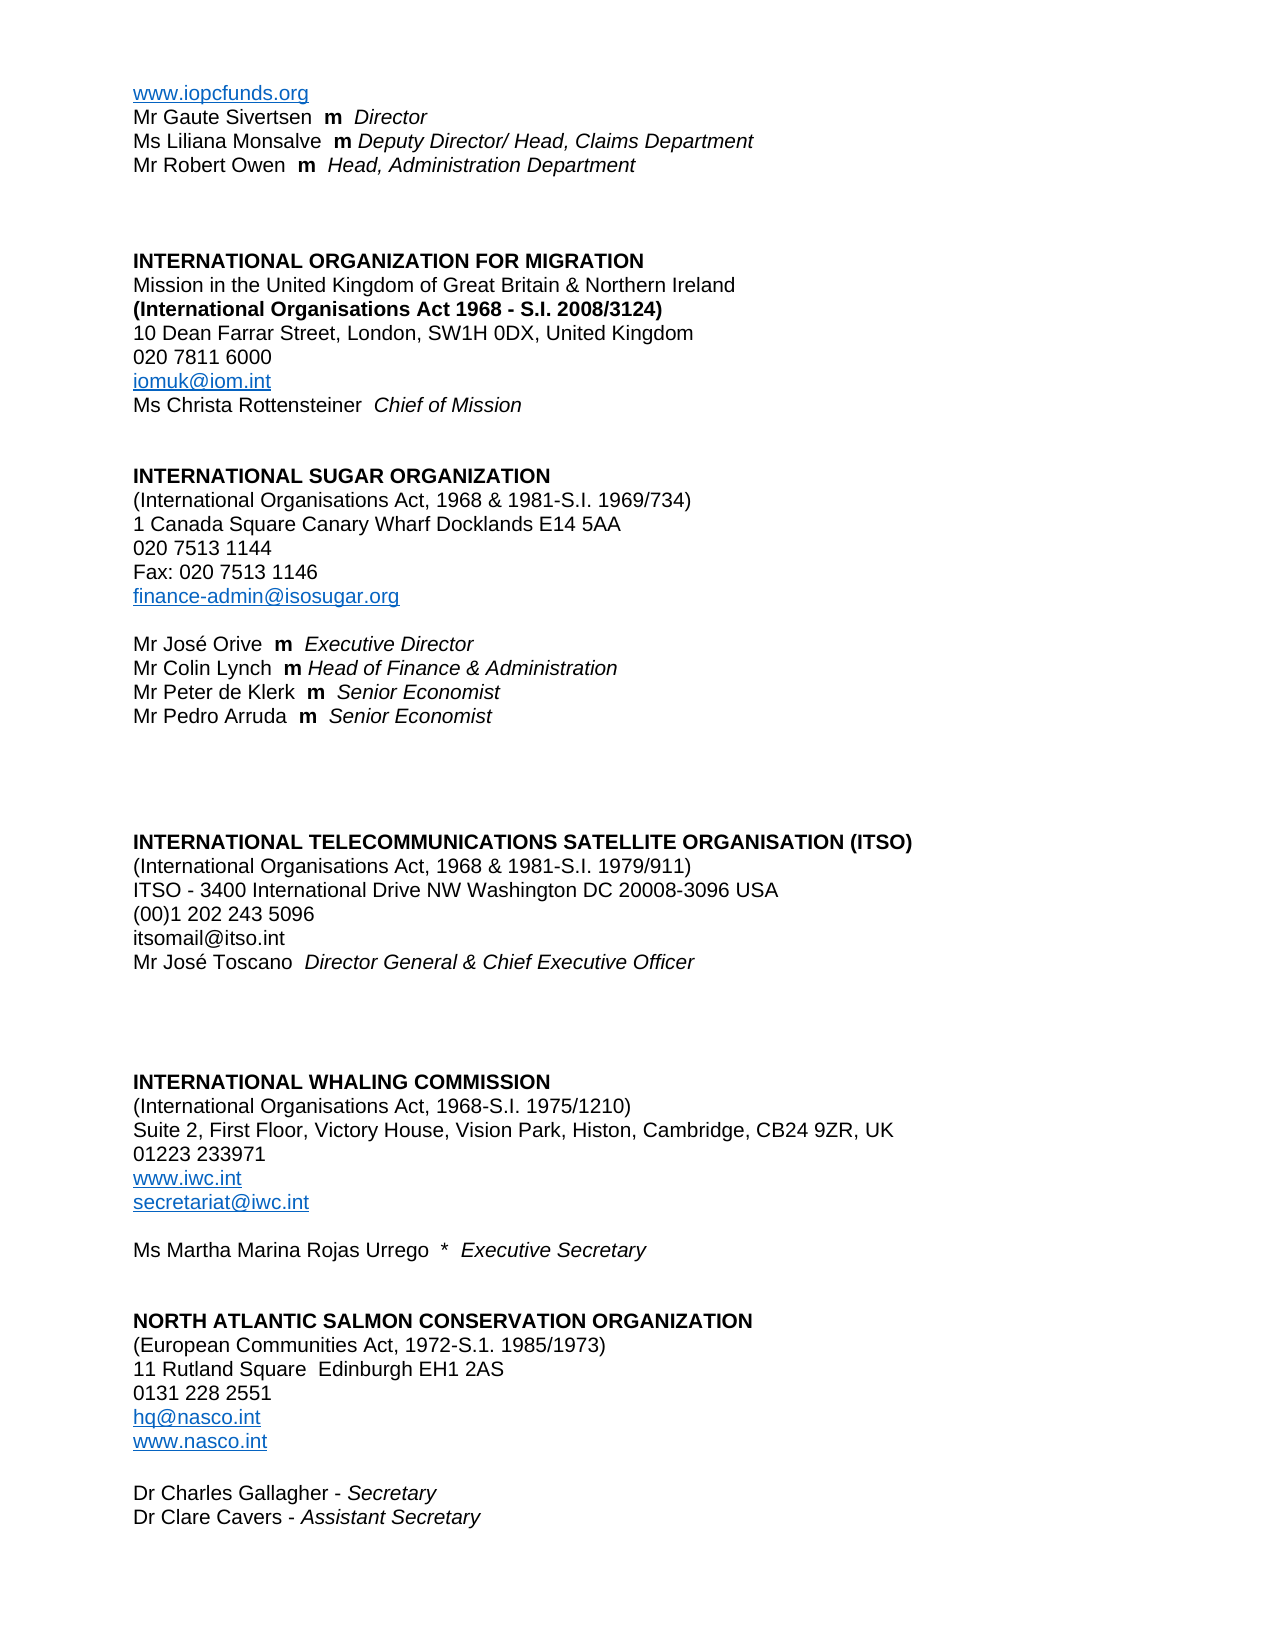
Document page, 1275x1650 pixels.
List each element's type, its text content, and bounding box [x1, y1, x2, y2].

text Ms Christa Rottensteiner Chief of Mission [133, 392, 1181, 416]
text INTERNATIONAL WHALING COMMISSION [133, 1070, 1181, 1094]
text Ms Martha Marina Rojas Urrego * Executive Secretary [133, 1237, 1181, 1261]
text Mr Pedro Arruda m Senior Economist [133, 704, 1181, 728]
text (00)1 202 243 5096 [133, 902, 1181, 926]
text NORTH ATLANTIC SALMON CONSERVATION ORGANIZATION [133, 1309, 1181, 1333]
text Mr Colin Lynch m Head of Finance & Administration [133, 656, 1181, 680]
text INTERNATIONAL ORGANIZATION FOR MIGRATION [133, 249, 1181, 273]
text Suite 2, First Floor, Victory House, Vision Park, Histon, Cambridge, CB24 9ZR, UK [133, 1118, 1181, 1142]
text (International Organisations Act 1968 - S.I. 2008/3124) [133, 297, 1181, 321]
text Dr Clare Cavers - Assistant Secretary [133, 1505, 1181, 1529]
text Mr Peter de Klerk m Senior Economist [133, 680, 1181, 704]
text 0131 228 2551 [133, 1381, 1181, 1405]
text Dr Charles Gallagher - Secretary [133, 1481, 1181, 1505]
text Mission in the United Kingdom of Great Britain & Northern Ireland [133, 273, 1181, 297]
text secretariat@iwc.int [133, 1189, 1181, 1213]
text hq@nasco.int [133, 1405, 1181, 1429]
text Mr Gaute Sivertsen m Director [133, 105, 1181, 129]
text www.iwc.int [133, 1166, 1181, 1189]
text ITSO - 3400 International Drive NW Washington DC 20008-3096 USA [133, 878, 1181, 902]
text 01223 233971 [133, 1142, 1181, 1166]
text (International Organisations Act, 1968 & 1981-S.I. 1969/734) [133, 488, 1181, 512]
text Ms Liliana Monsalve m Deputy Director/ Head, Claims Department [133, 129, 1181, 153]
text iomuk@iom.int [133, 368, 1181, 392]
text www.iopcfunds.org [133, 81, 1181, 105]
text (European Communities Act, 1972-S.1. 1985/1973) [133, 1333, 1181, 1357]
text INTERNATIONAL TELECOMMUNICATIONS SATELLITE ORGANISATION (ITSO) [133, 830, 1181, 854]
text 11 Rutland Square Edinburgh EH1 2AS [133, 1357, 1181, 1381]
text finance-admin@isosugar.org [133, 584, 1181, 608]
text itsomail@itso.int [133, 926, 1181, 950]
text www.nasco.int [133, 1429, 1181, 1453]
text 1 Canada Square Canary Wharf Docklands E14 5AA [133, 512, 1181, 536]
text INTERNATIONAL SUGAR ORGANIZATION [133, 464, 1181, 488]
text Fax: 020 7513 1146 [133, 560, 1181, 584]
text 020 7513 1144 [133, 536, 1181, 560]
text Mr Robert Owen m Head, Administration Department [133, 153, 1181, 177]
text Mr José Orive m Executive Director [133, 632, 1181, 656]
text 10 Dean Farrar Street, London, SW1H 0DX, United Kingdom [133, 321, 1181, 344]
text (International Organisations Act, 1968-S.I. 1975/1210) [133, 1094, 1181, 1118]
text (International Organisations Act, 1968 & 1981-S.I. 1979/911) [133, 854, 1181, 878]
text 020 7811 6000 [133, 344, 1181, 368]
text Mr José Toscano Director General & Chief Executive Officer [133, 950, 1181, 974]
